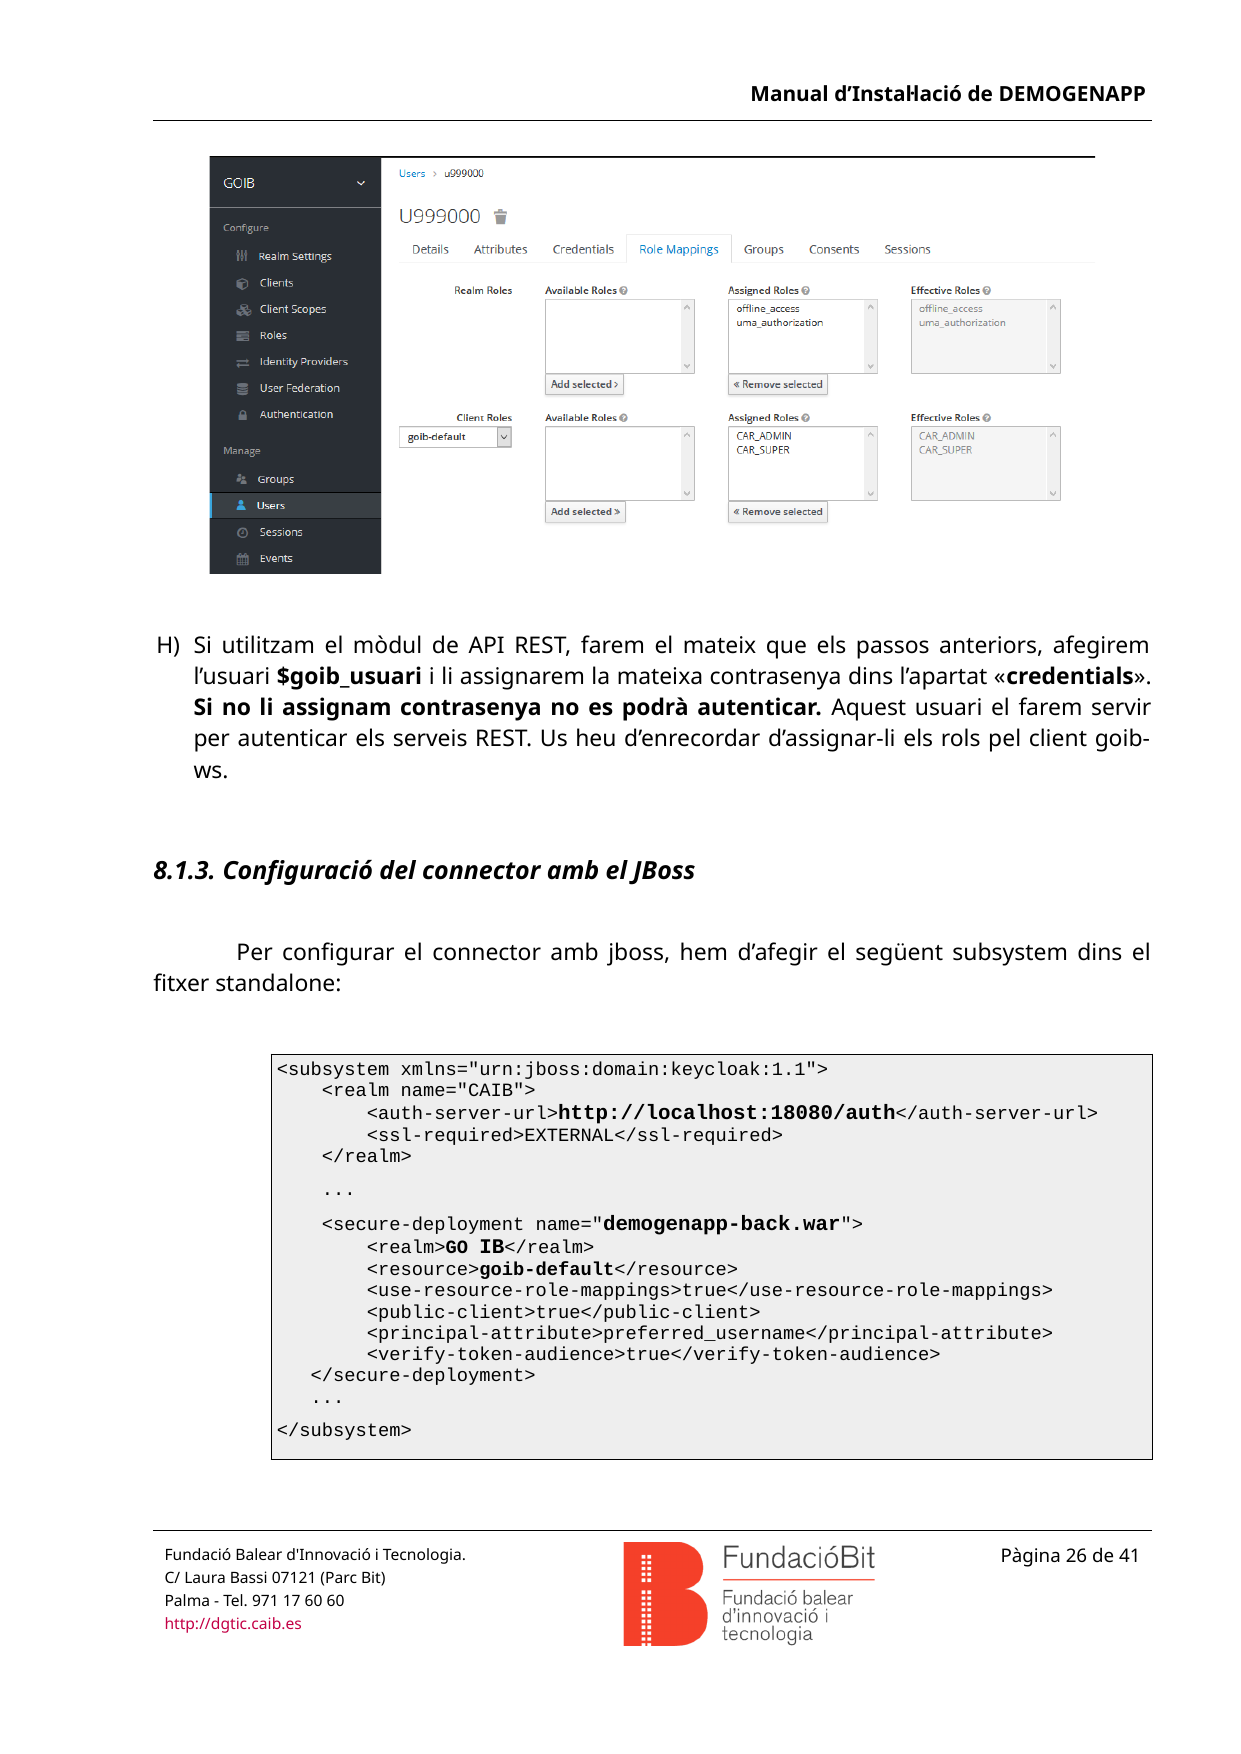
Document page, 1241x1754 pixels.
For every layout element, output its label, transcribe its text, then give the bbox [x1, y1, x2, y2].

list Si utilitzam el mòdul de API REST, farem el mateix que els passos anteriors, afegirem l’usuari $goib_usuari i li assignarem la mateixa contrasenya dins l’apartat «credentials». Si no li assignam contrasenya no es podrà autenticar. Aquest usuari el farem servir per autenticar els serveis REST. Us heu d’enrecordar d’assignar-li els rols pel client goib-ws. [156, 628, 1152, 785]
picture [623, 1542, 875, 1646]
subtitle Configuració del connector amb el JBoss [153, 853, 1152, 887]
picture [209, 156, 1096, 574]
text Per configurar el connector amb jboss, hem d’afegir el següent subsystem dins el fitxer standalone: [153, 936, 1152, 999]
table_header <subsystem xmlns="urn:jboss:domain:keycloak:1.1"> <realm name="CAIB"> <auth-server-url>http://localhost:18080/auth</auth-server-url> <ssl-required>EXTERNAL</ssl-required> </realm> ... <secure-deployment name="demogenapp-back.war"> <realm>GO IB</realm> <resource>goib-default</resource> <use-resource-role-mappings>true</use-resource-role-mappings> <public-client>true</public-client> <principal-attribute>preferred_username</principal-attribute> <verify-token-audience>true</verify-token-audience> </secure-deployment> ... </subsystem> [272, 1055, 1152, 1459]
